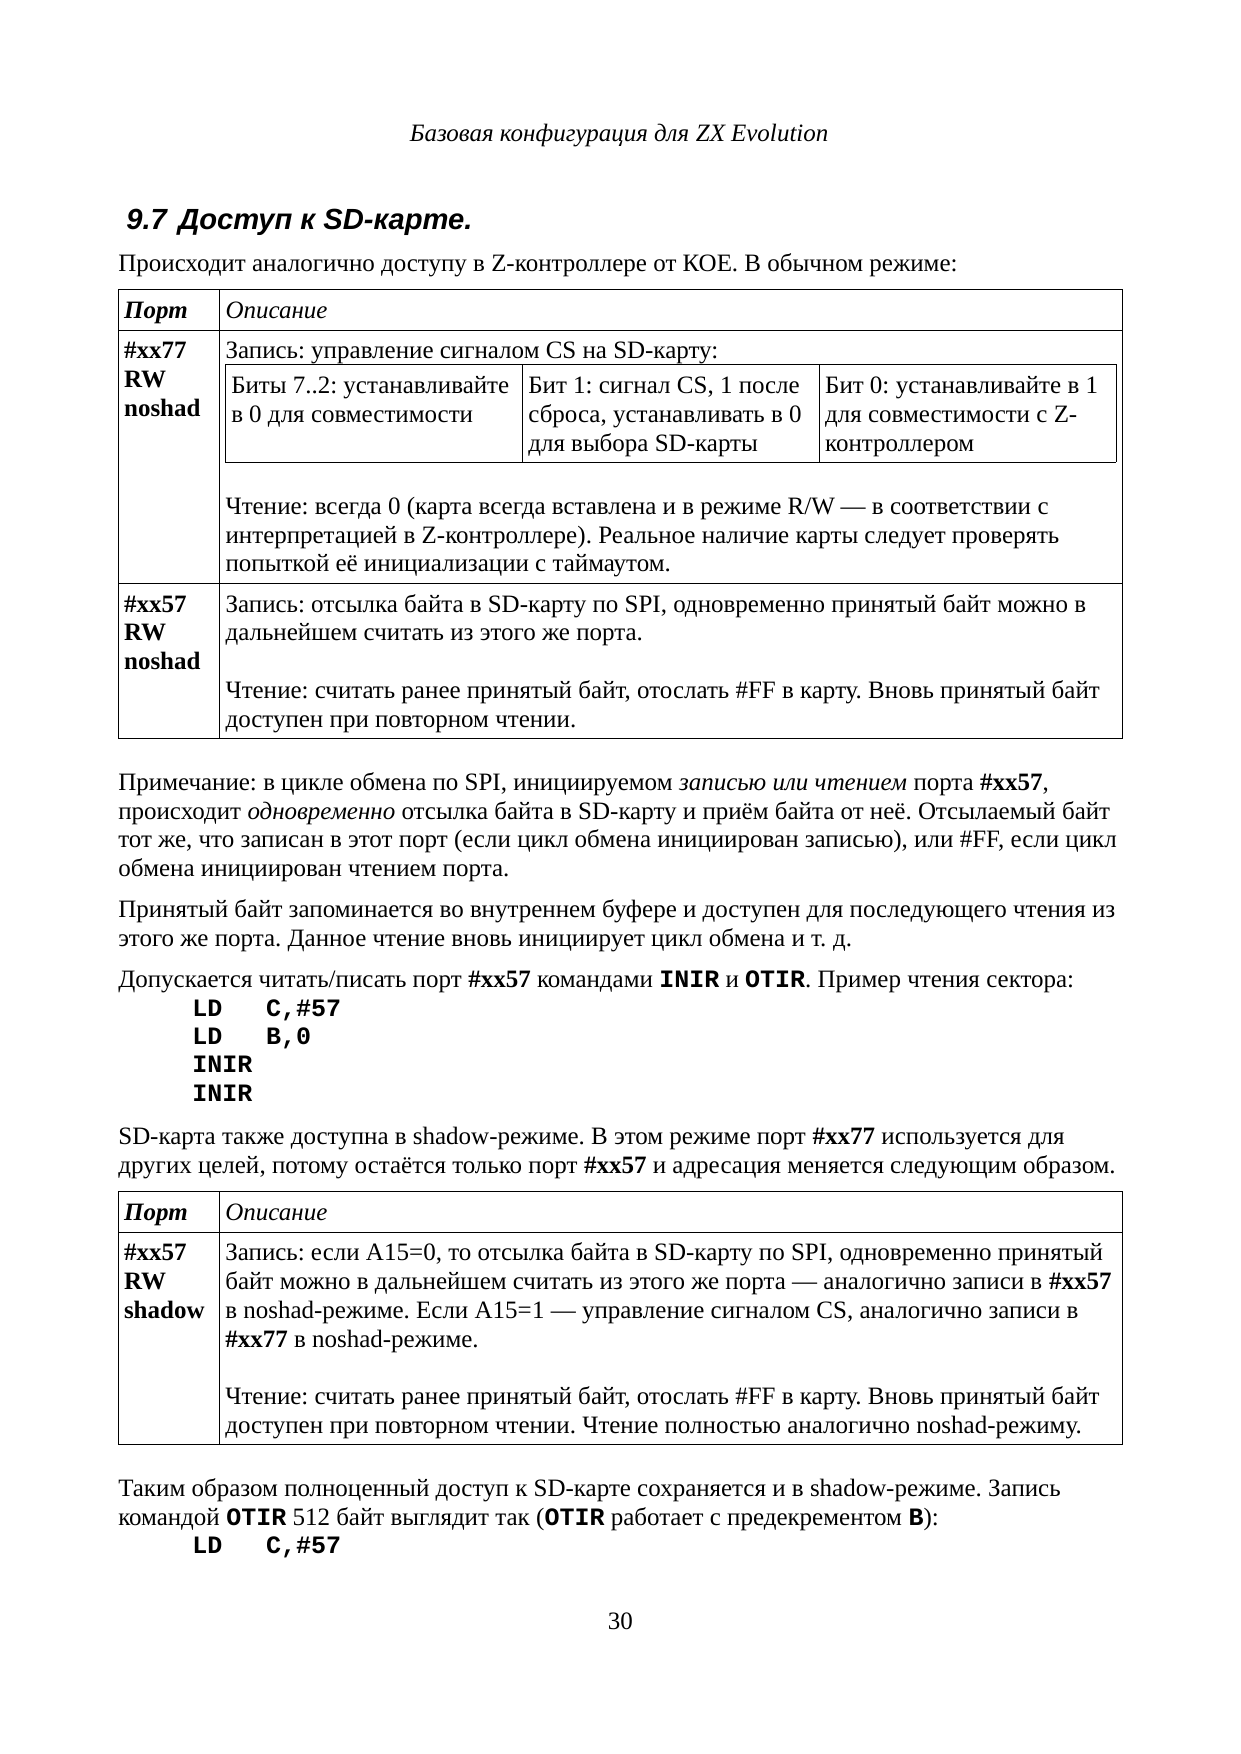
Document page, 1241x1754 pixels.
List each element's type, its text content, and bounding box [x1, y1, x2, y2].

table_cell Запись: если A15=0, то отсылка байта в SD-карту по SPI, одновременно принятый байт можно в дальнейшем считать из этого же порта — аналогично записи в #xx57 в noshad-режиме. Если A15=1 — управление сигналом CS, аналогично записи в #xx77 в noshad-режиме. Чтение: считать ранее принятый байт, отослать #FF в карту. Вновь принятый байт доступен при повторном чтении. Чтение полностью аналогично noshad-режиму. [220, 1233, 1122, 1444]
text LD C,#57 [118, 1533, 1122, 1561]
table_header Биты 7..2: устанавливайте в 0 для совместимости [226, 365, 522, 462]
text Примечание: в цикле обмена по SPI, инициируемом записью или чтением порта #xx57, происходит одновременно отсылка байта в SD-карту и приём байта от неё. Отсылаемый байт тот же, что записан в этот порт (если цикл обмена инициирован записью), или #FF, если цикл обмена инициирован чтением порта. [118, 767, 1122, 882]
table_cell Запись: отсылка байта в SD-карту по SPI, одновременно принятый байт можно в дальнейшем считать из этого же порта. Чтение: считать ранее принятый байт, отослать #FF в карту. Вновь принятый байт доступен при повторном чтении. [220, 584, 1122, 738]
table_header Порт [119, 1192, 219, 1232]
table_header Порт [119, 290, 219, 330]
table_header Описание [220, 290, 1122, 330]
subtitle Доступ к SD-карте. [118, 202, 1122, 236]
text Происходит аналогично доступу в Z-контроллере от КОЕ. В обычном режиме: [118, 248, 1122, 277]
text SD-карта также доступна в shadow-режиме. В этом режиме порт #xx77 используется для других целей, потому остаётся только порт #xx57 и адресация меняется следующим образом. [118, 1121, 1122, 1179]
table_cell #xx57 RW shadow [119, 1233, 219, 1444]
table_cell #xx57 RW noshad [119, 584, 219, 738]
table_header Бит 0: устанавливайте в 1 для совместимости с Z-контроллером [820, 365, 1116, 462]
table_cell Запись: управление сигналом CS на SD-карту: Чтение: всегда 0 (карта всегда вставлена и в режиме R/W — в соответствии с интерпретацией в Z-контроллере). Реальное наличие карты следует проверять попыткой её инициализации с таймаутом. [220, 331, 1122, 583]
text Допускается читать/писать порт #xx57 командами INIR и OTIR. Пример чтения сектора: LD C,#57 LD B,0 INIR INIR [118, 964, 1122, 1109]
text Принятый байт запоминается во внутреннем буфере и доступен для последующего чтения из этого же порта. Данное чтение вновь инициирует цикл обмена и т. д. [118, 894, 1122, 952]
table_cell #xx77 RW noshad [119, 331, 219, 583]
table_header Бит 1: сигнал CS, 1 после сброса, устанавливать в 0 для выбора SD-карты [523, 365, 819, 462]
text Таким образом полноценный доступ к SD-карте сохраняется и в shadow-режиме. Запись командой OTIR 512 байт выглядит так (OTIR работает с предекрементом B): [118, 1473, 1122, 1533]
table_header Описание [220, 1192, 1122, 1232]
